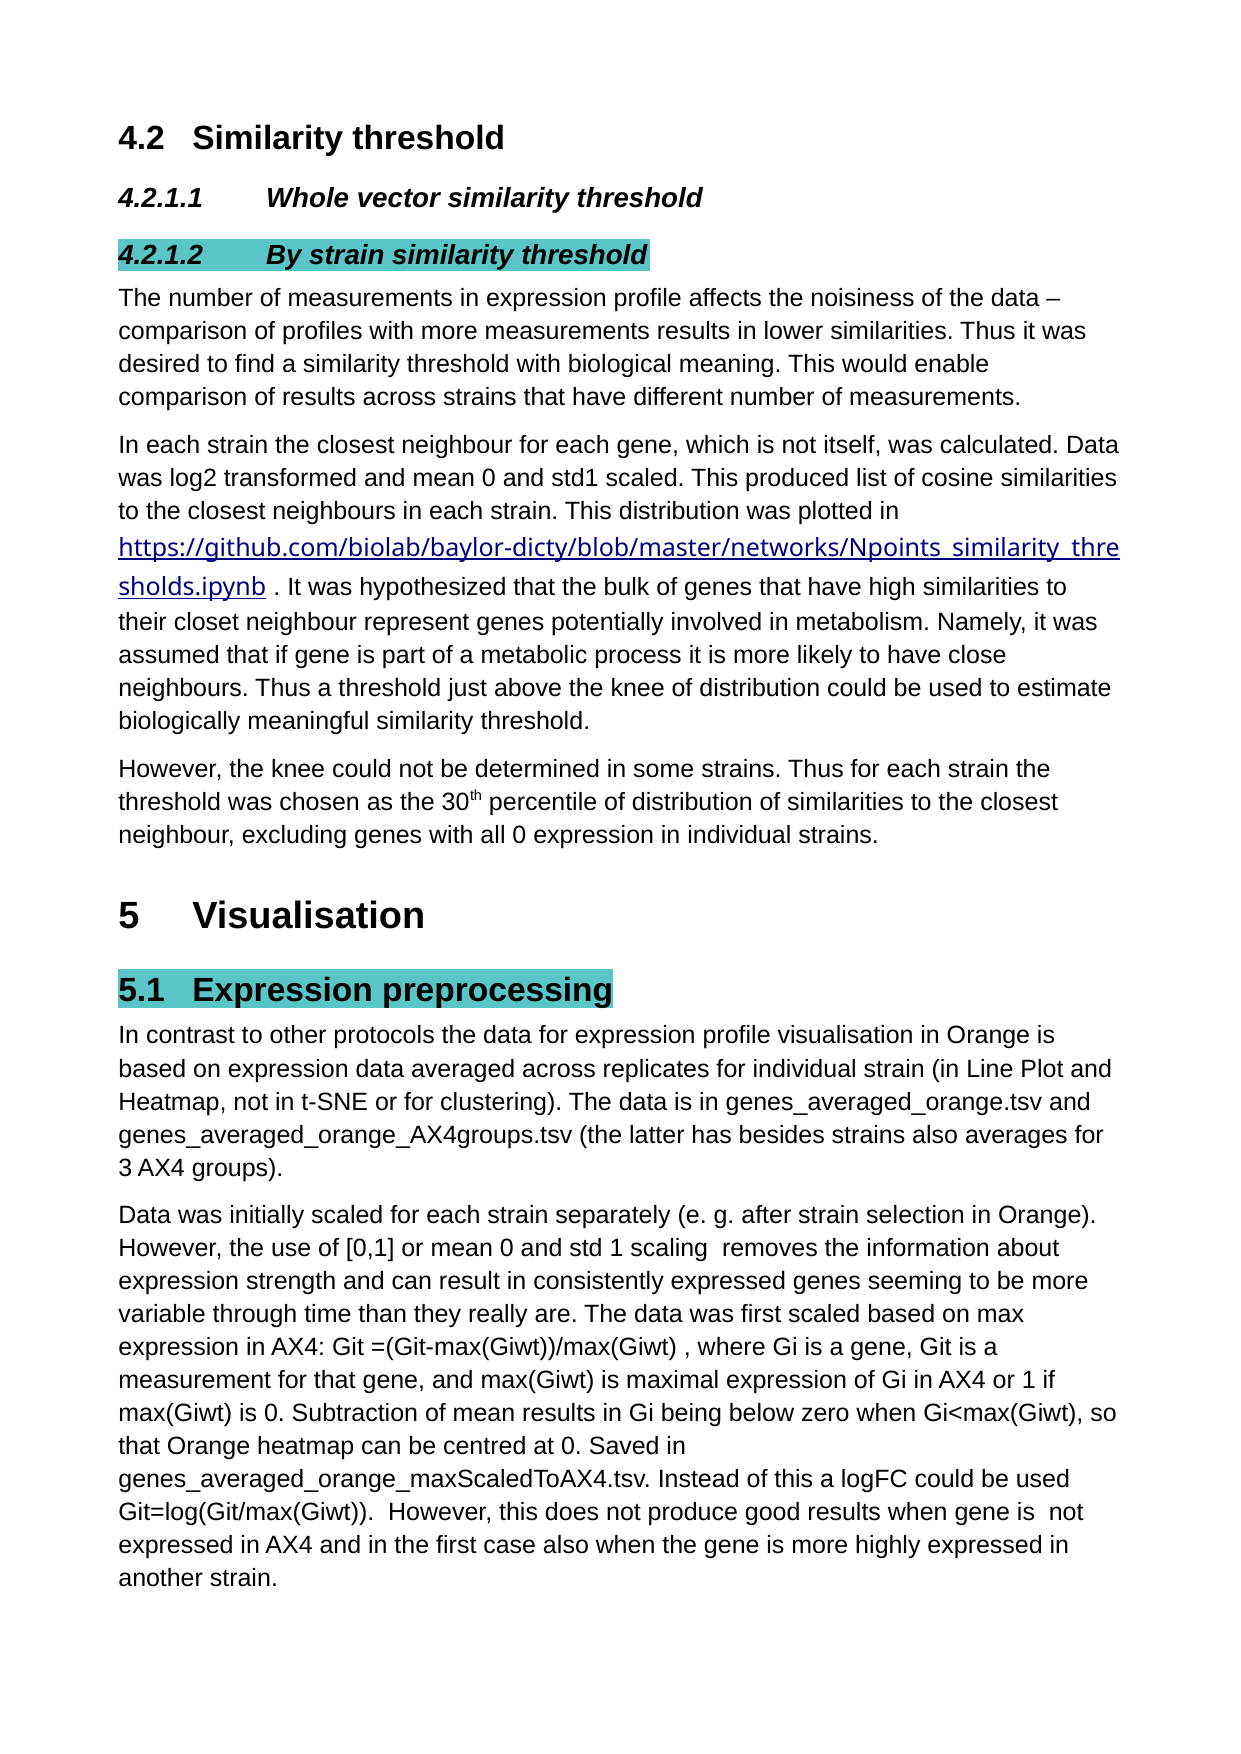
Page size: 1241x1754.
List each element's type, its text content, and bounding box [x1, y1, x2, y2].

text The number of measurements in expression profile affects the noisiness of the data – comparison of profiles with more measurements results in lower similarities. Thus it was desired to find a similarity threshold with biological meaning. This would enable comparison of results across strains that have different number of measurements. [118, 283, 1122, 411]
subtitle Similarity threshold [118, 118, 1122, 157]
text In contrast to other protocols the data for expression profile visualisation in Orange is based on expression data averaged across replicates for individual strain (in Line Plot and Heatmap, not in t-SNE or for clustering). The data is in genes_averaged_orange.tsv and genes_averaged_orange_AX4groups.tsv (the latter has besides strains also averages for 3 AX4 groups). [118, 1021, 1122, 1181]
text However, the knee could not be determined in some strains. Thus for each strain the threshold was chosen as the 30th percentile of distribution of similarities to the closest neighbour, excluding genes with all 0 expression in individual strains. [118, 754, 1122, 848]
subtitle Expression preprocessing [118, 969, 1122, 1008]
subtitle Whole vector similarity threshold [118, 182, 1122, 214]
subtitle Visualisation [118, 892, 1122, 936]
text Data was initially scaled for each strain separately (e. g. after strain selection in Orange). However, the use of [0,1] or mean 0 and std 1 scaling removes the information about expression strength and can result in consistently expressed genes seeming to be more variable through time than they really are. The data was first scaled based on max expression in AX4: Git =(Git-max(Giwt))/max(Giwt) , where Gi is a gene, Git is a measurement for that gene, and max(Giwt) is maximal expression of Gi in AX4 or 1 if max(Giwt) is 0. Subtraction of mean results in Gi being below zero when Gi<max(Giwt), so that Orange heatmap can be centred at 0. Saved in genes_averaged_orange_maxScaledToAX4.tsv. Instead of this a logFC could be used Git=log(Git/max(Giwt)). However, this does not produce good results when gene is not expressed in AX4 and in the first case also when the gene is more highly expressed in another strain. [118, 1200, 1122, 1592]
subtitle By strain similarity threshold [118, 239, 1122, 271]
text In each strain the closest neighbour for each gene, which is not itself, was calculated. Data was log2 transformed and mean 0 and std1 scaled. This produced list of cosine similarities to the closest neighbours in each strain. This distribution was plotted in https://github.com/biolab/baylor-dicty/blob/master/networks/Npoints_similarity_thresholds.ipynb . It was hypothesized that the bulk of genes that have high similarities to their closet neighbour represent genes potentially involved in metabolism. Namely, it was assumed that if gene is part of a metabolic process it is more likely to have close neighbours. Thus a threshold just above the knee of distribution could be used to estimate biologically meaningful similarity threshold. [118, 430, 1122, 735]
